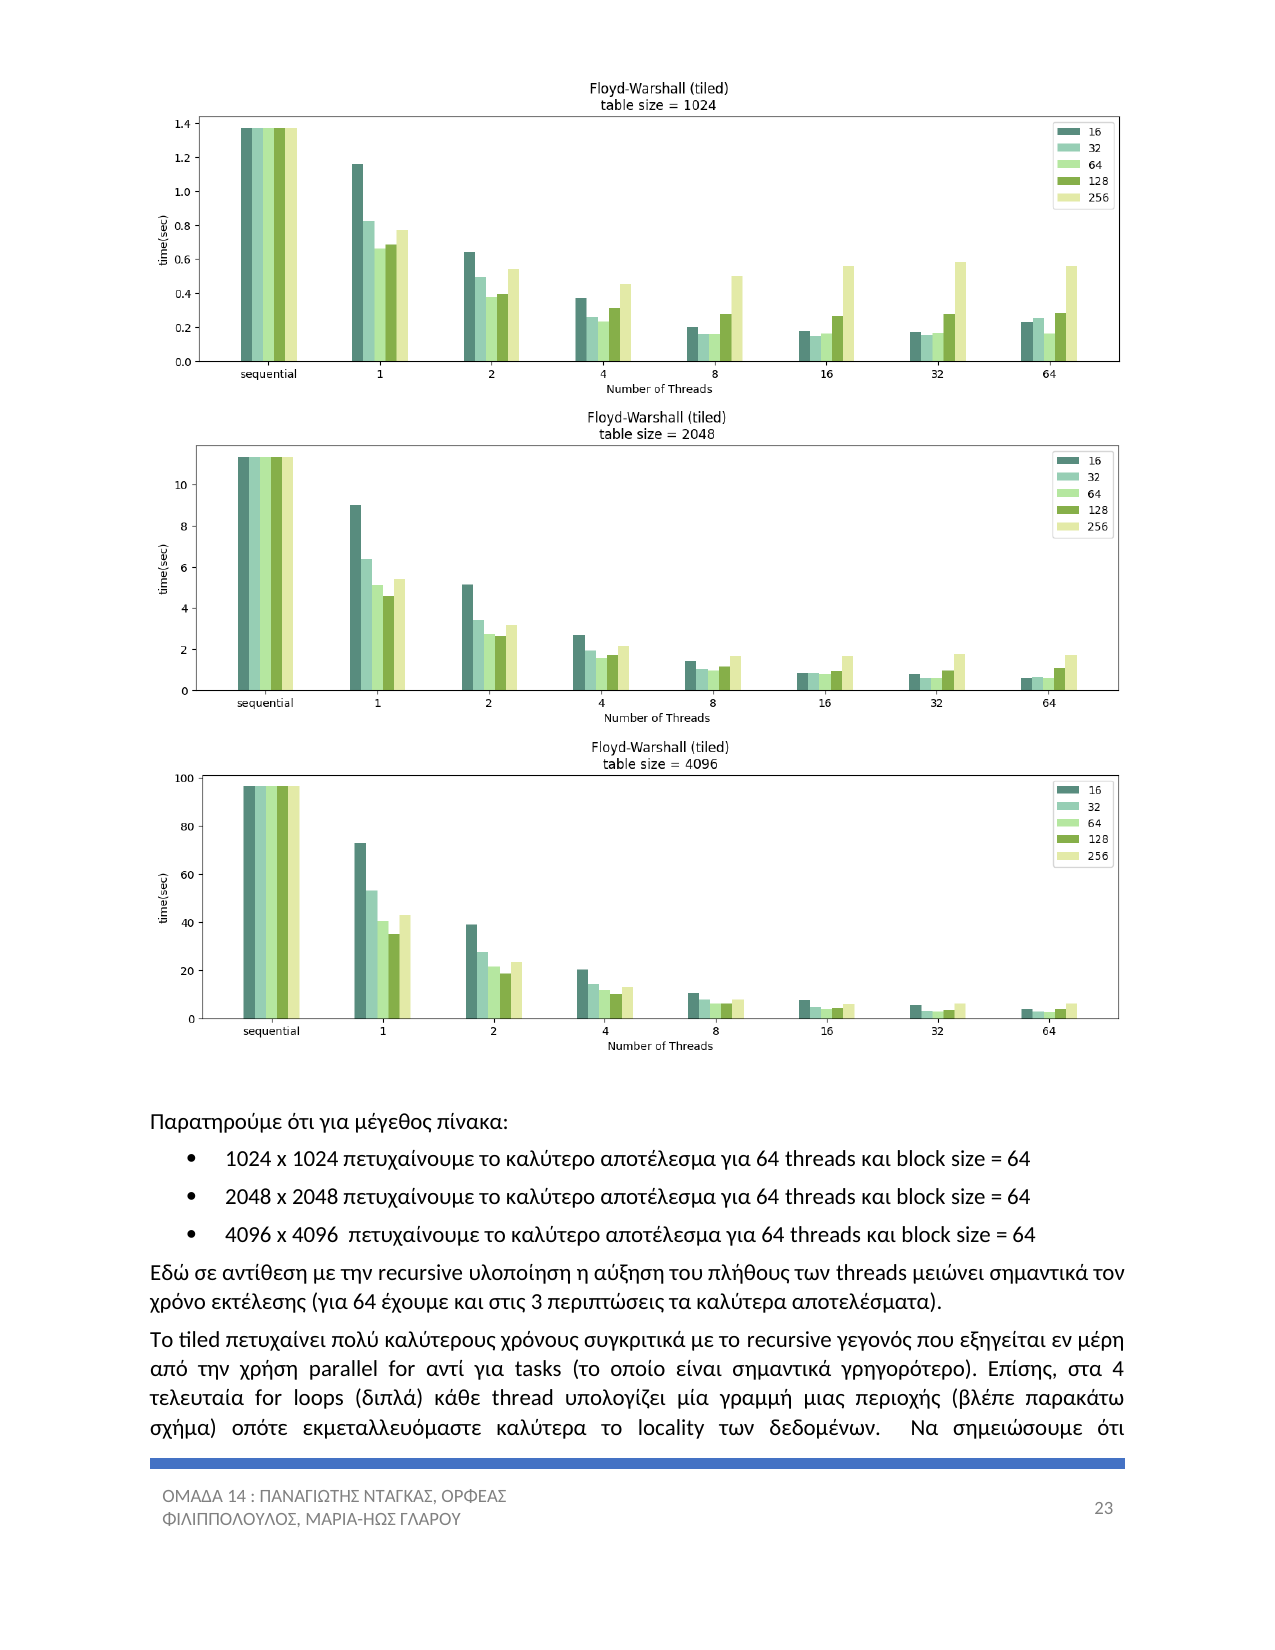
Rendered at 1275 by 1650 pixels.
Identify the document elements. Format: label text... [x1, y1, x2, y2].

text Εδώ σε αντίθεση με την recursive υλοποίηση η αύξηση του πλήθους των threads μειώνει σημαντικά τον χρόνο εκτέλεσης (για 64 έχουμε και στις 3 περιπτώσεις τα καλύτερα αποτελέσματα). [150, 1258, 1125, 1315]
text Παρατηρούμε ότι για μέγεθος πίνακα: [150, 1107, 1125, 1135]
list 2048 x 2048 πετυχαίνουμε το καλύτερο αποτέλεσμα για 64 threads και block size = 64 [187, 1182, 1125, 1210]
list 1024 x 1024 πετυχαίνουμε το καλύτερο αποτέλεσμα για 64 threads και block size = 64 [187, 1144, 1125, 1172]
list 4096 x 4096 πετυχαίνουμε το καλύτερο αποτέλεσμα για 64 threads και block size = 64 [187, 1220, 1125, 1248]
text Το tiled πετυχαίνει πολύ καλύτερους χρόνους συγκριτικά με το recursive γεγονός που εξηγείται εν μέρη από την χρήση parallel for αντί για tasks (το οποίο είναι σημαντικά γρηγορότερο). Επίσης, στα 4 τελευταία for loops (διπλά) κάθε thread υπολογίζει μία γραμμή μιας περιοχής (βλέπε παρακάτω σχήμα) οπότε εκμεταλλευόμαστε καλύτερα το locality των δεδομένων. Να σημειώσουμε ότι [150, 1325, 1125, 1441]
